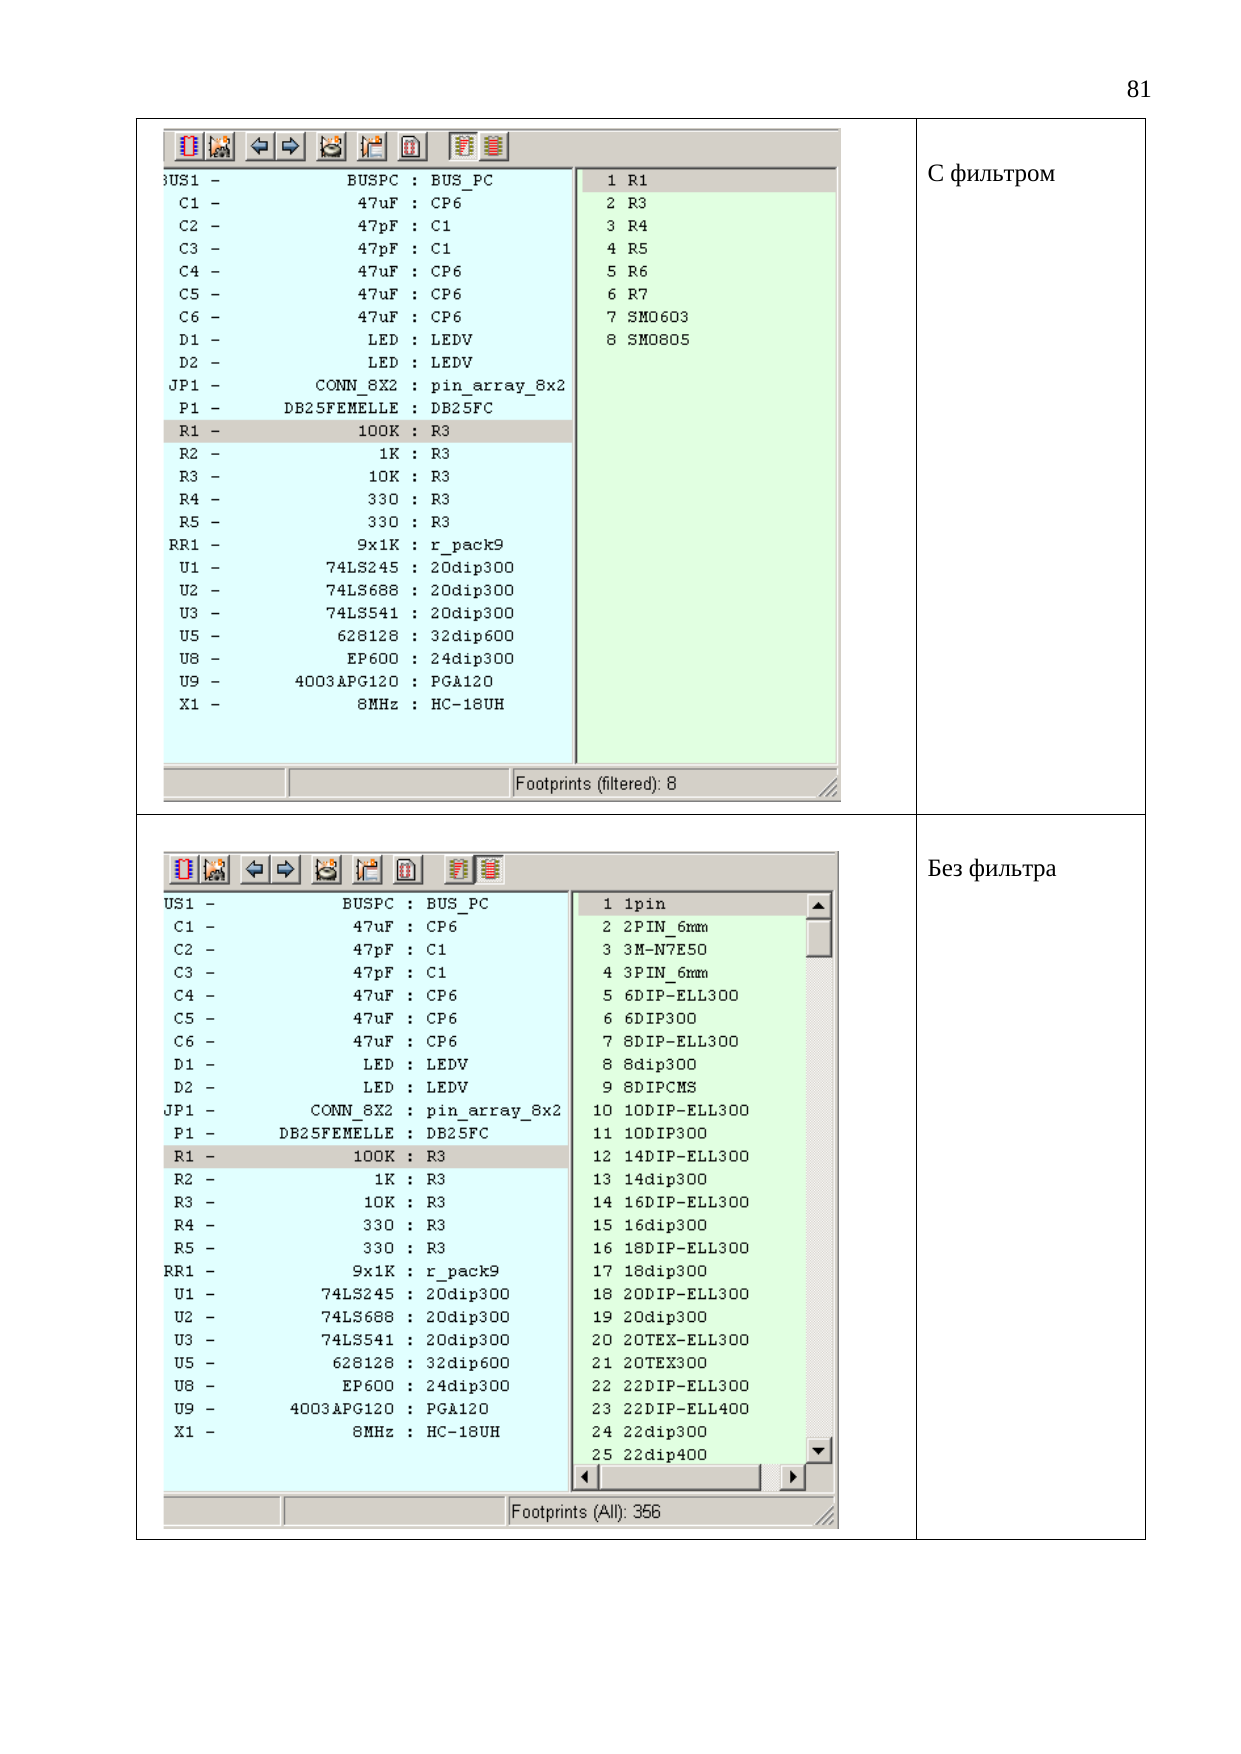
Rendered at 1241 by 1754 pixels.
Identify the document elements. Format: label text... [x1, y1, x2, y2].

table_cell Без фильтра [917, 815, 1145, 1539]
table_cell [137, 815, 916, 1539]
table_header [137, 119, 916, 814]
table_header С фильтром [917, 119, 1145, 814]
